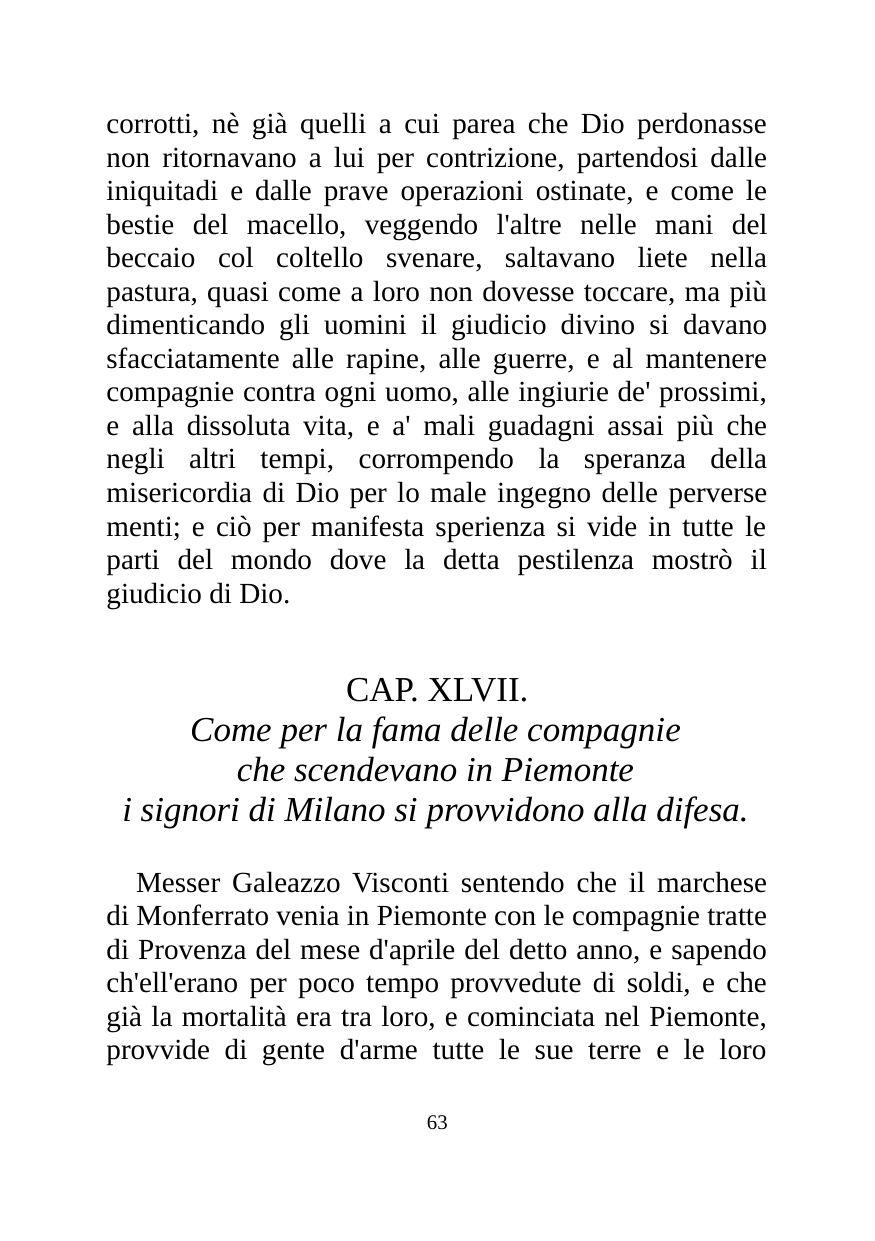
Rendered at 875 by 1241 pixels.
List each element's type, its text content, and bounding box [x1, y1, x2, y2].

subtitle CAP. XLVII. Come per la fama delle compagnie che scendevano in Piemonte i signori di Milano si provvidono alla difesa. [106, 668, 768, 829]
text Messer Galeazzo Visconti sentendo che il marchese di Monferrato venia in Piemonte con le compagnie tratte di Provenza del mese d'aprile del detto anno, e sapendo ch'ell'erano per poco tempo provvedute di soldi, e che già la mortalità era tra loro, e cominciata nel Piemonte, provvide di gente d'arme tutte le sue terre e le loro [106, 865, 768, 1066]
text corrotti, nè già quelli a cui parea che Dio perdonasse non ritornavano a lui per contrizione, partendosi dalle iniquitadi e dalle prave operazioni ostinate, e come le bestie del macello, veggendo l'altre nelle mani del beccaio col coltello svenare, saltavano liete nella pastura, quasi come a loro non dovesse toccare, ma più dimenticando gli uomini il giudicio divino si davano sfacciatamente alle rapine, alle guerre, e al mantenere compagnie contra ogni uomo, alle ingiurie de' prossimi, e alla dissoluta vita, e a' mali guadagni assai più che negli altri tempi, corrompendo la speranza della misericordia di Dio per lo male ingegno delle perverse menti; e ciò per manifesta sperienza si vide in tutte le parti del mondo dove la detta pestilenza mostrò il giudicio di Dio. [106, 106, 768, 609]
